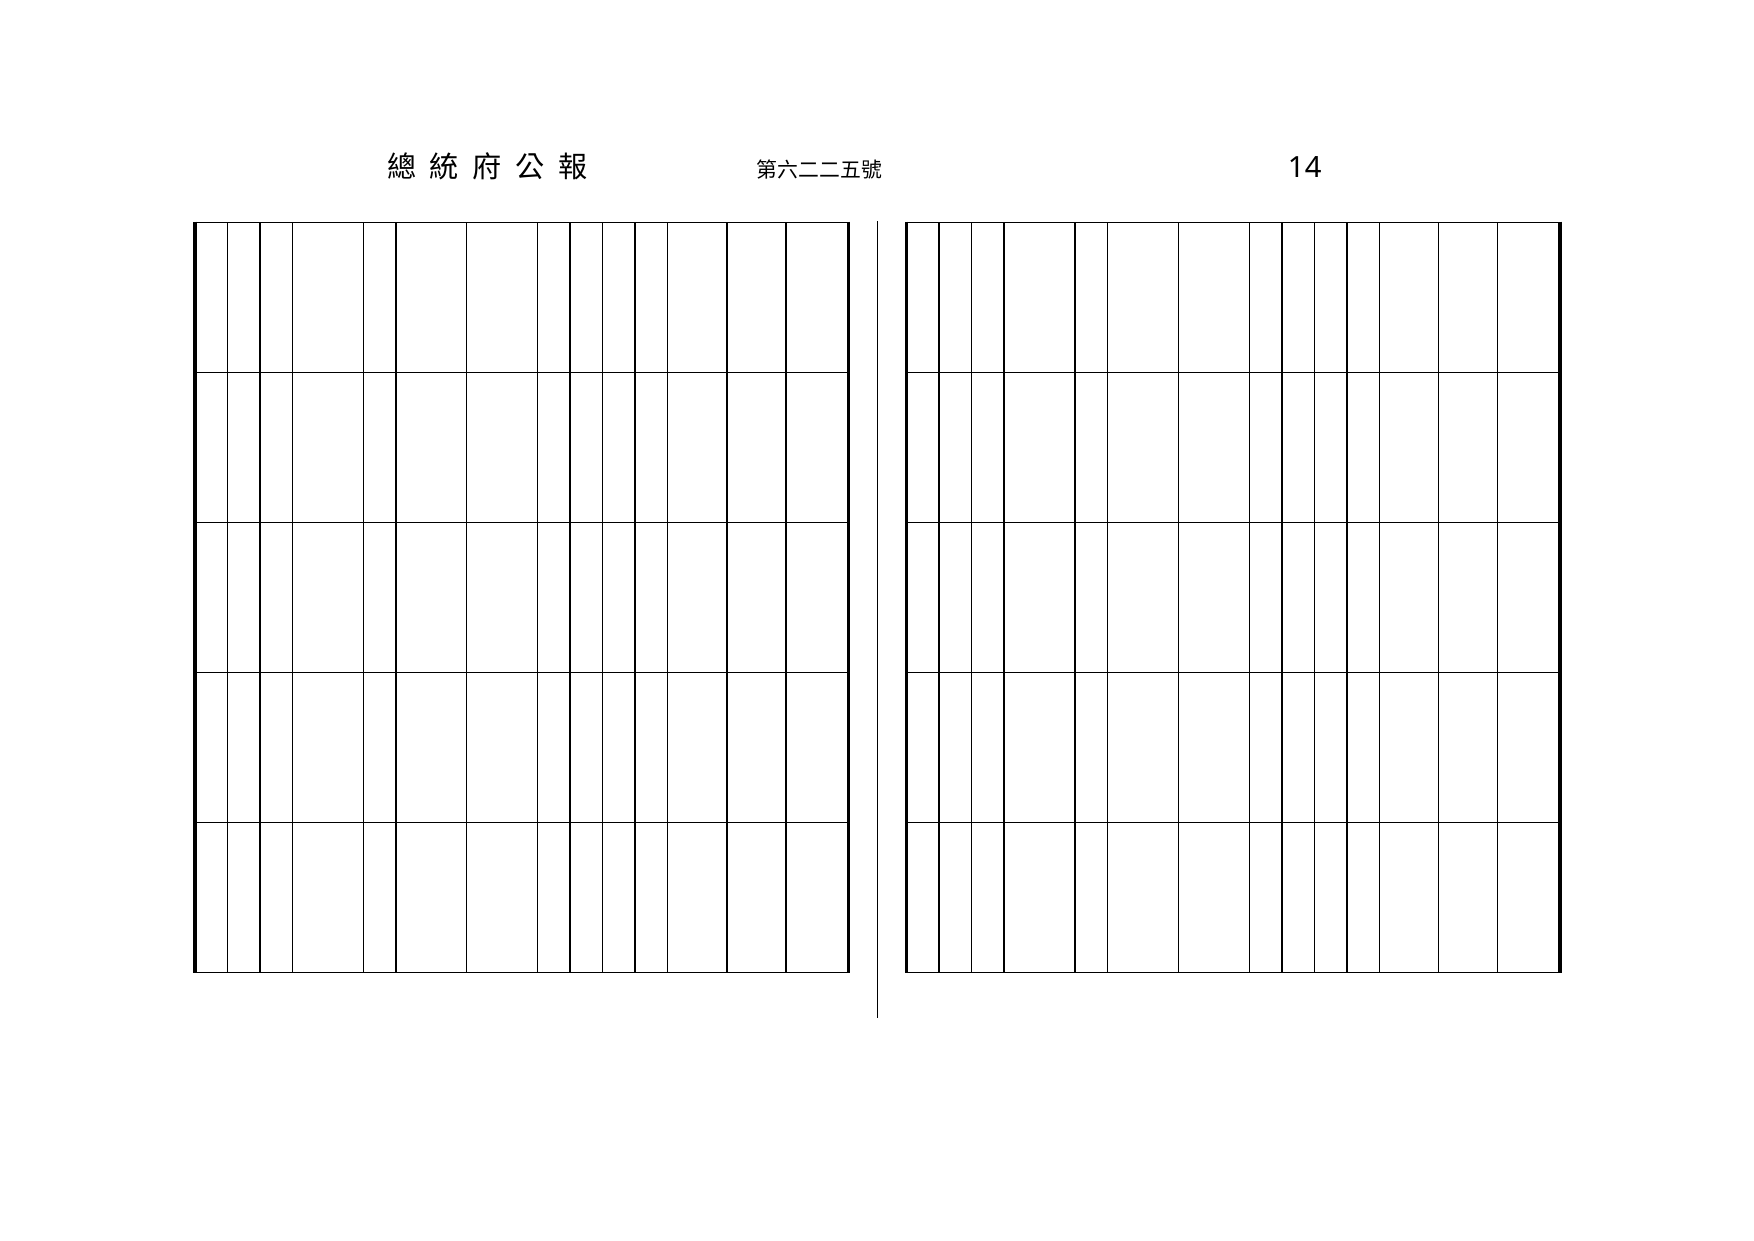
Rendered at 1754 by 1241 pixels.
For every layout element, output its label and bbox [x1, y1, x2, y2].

table_cell [467, 373, 490, 522]
table_cell [972, 823, 1003, 972]
table_cell [1226, 523, 1249, 672]
table_cell [340, 223, 363, 372]
table_cell [490, 223, 514, 372]
table_cell [1283, 823, 1314, 972]
table_cell [972, 373, 1003, 522]
table_cell [490, 823, 514, 972]
table_cell [636, 823, 667, 972]
table_cell [1051, 673, 1074, 822]
table_cell [1155, 523, 1178, 672]
table_cell [228, 673, 259, 822]
table_cell [1315, 823, 1346, 972]
table_cell [728, 823, 756, 972]
table_cell [1005, 673, 1028, 822]
table_cell [972, 223, 1003, 372]
table_cell [571, 523, 602, 672]
table_cell [197, 523, 227, 672]
table_cell [1051, 373, 1074, 522]
table_cell [728, 673, 756, 822]
table_cell [1076, 373, 1107, 522]
table_cell [1283, 373, 1314, 522]
table_cell [364, 373, 395, 522]
table_cell [1028, 373, 1051, 522]
table_cell [816, 523, 847, 672]
table_cell [514, 223, 537, 372]
table_cell [1527, 823, 1558, 972]
table_cell [1409, 673, 1438, 822]
table_cell [1439, 223, 1468, 372]
table_cell [1439, 823, 1468, 972]
table_cell [1380, 523, 1409, 672]
table_cell [1131, 823, 1155, 972]
table_cell [728, 523, 756, 672]
table_cell [668, 373, 697, 522]
table_cell [397, 673, 419, 822]
table_cell [756, 223, 785, 372]
table_cell [697, 823, 726, 972]
table_cell [816, 373, 847, 522]
table_cell [1076, 223, 1107, 372]
table_cell [467, 523, 490, 672]
table_cell [1226, 223, 1249, 372]
table_cell [908, 223, 938, 372]
table_cell [261, 523, 292, 672]
table_cell [293, 223, 316, 372]
table_cell [443, 223, 466, 372]
table_cell [908, 373, 938, 522]
table_cell [490, 373, 514, 522]
table_cell [197, 223, 227, 372]
table_cell [1202, 673, 1226, 822]
table_cell [636, 673, 667, 822]
table_cell [1315, 373, 1346, 522]
table_cell [397, 223, 419, 372]
table_cell [1439, 523, 1468, 672]
table_cell [728, 373, 756, 522]
table_cell [293, 373, 316, 522]
table_cell [514, 673, 537, 822]
table_cell [756, 823, 785, 972]
table_cell [340, 373, 363, 522]
table_cell [1051, 523, 1074, 672]
table_cell [756, 373, 785, 522]
table_cell [603, 673, 634, 822]
table_cell [197, 373, 227, 522]
table_cell [940, 223, 971, 372]
table_cell [364, 223, 395, 372]
table_cell [364, 823, 395, 972]
table_cell [940, 823, 971, 972]
table_cell [1348, 373, 1379, 522]
table_cell [1498, 223, 1527, 372]
table_cell [228, 523, 259, 672]
table_cell [197, 823, 227, 972]
table_cell [538, 523, 569, 672]
table_cell [419, 823, 443, 972]
table_cell [668, 823, 697, 972]
table_cell [1005, 223, 1028, 372]
table_cell [756, 523, 785, 672]
table_cell [1131, 373, 1155, 522]
table_cell [1155, 823, 1178, 972]
table_cell [1250, 823, 1281, 972]
table_cell [364, 523, 395, 672]
table_cell [538, 823, 569, 972]
table_cell [443, 673, 466, 822]
table_cell [490, 523, 514, 672]
table_cell [1155, 223, 1178, 372]
table_cell [1348, 823, 1379, 972]
table_cell [1131, 673, 1155, 822]
table_cell [787, 523, 816, 672]
table_cell [397, 373, 419, 522]
table_cell [1527, 223, 1558, 372]
table_cell [603, 523, 634, 672]
table_cell [1498, 373, 1527, 522]
table_cell [1409, 223, 1438, 372]
table_cell [1250, 673, 1281, 822]
table_cell [397, 523, 419, 672]
table_cell [1155, 373, 1178, 522]
table_cell [1527, 673, 1558, 822]
table_cell [1380, 673, 1409, 822]
table_cell [571, 673, 602, 822]
table_cell [1409, 373, 1438, 522]
table_cell [1468, 823, 1497, 972]
table_cell [1108, 673, 1131, 822]
table_cell [908, 523, 938, 672]
table_cell [364, 673, 395, 822]
table_cell [1179, 523, 1202, 672]
table_cell [293, 673, 316, 822]
table_cell [1202, 223, 1226, 372]
table_cell [1108, 373, 1131, 522]
table_cell [603, 373, 634, 522]
table_cell [697, 223, 726, 372]
table_cell [787, 823, 816, 972]
table_cell [1283, 523, 1314, 672]
table_cell [940, 523, 971, 672]
table_cell [261, 373, 292, 522]
table_cell [514, 373, 537, 522]
table_cell [1202, 823, 1226, 972]
table_cell [1348, 673, 1379, 822]
table_cell [1380, 823, 1409, 972]
table_cell [1226, 373, 1249, 522]
table_cell [668, 673, 697, 822]
table_cell [443, 823, 466, 972]
table_cell [1527, 523, 1558, 672]
table_cell [419, 373, 443, 522]
table_cell [1409, 523, 1438, 672]
table_cell [1131, 523, 1155, 672]
table_cell [293, 523, 316, 672]
table_cell [1179, 223, 1202, 372]
table_cell [1131, 223, 1155, 372]
table_cell [1051, 223, 1074, 372]
table_cell [1028, 673, 1051, 822]
table_cell [538, 223, 569, 372]
table_cell [316, 823, 339, 972]
table_cell [419, 673, 443, 822]
table_cell [668, 223, 697, 372]
table_cell [908, 673, 938, 822]
table_cell [1108, 223, 1131, 372]
table_cell [1028, 223, 1051, 372]
table_cell [261, 673, 292, 822]
table_cell [467, 673, 490, 822]
table_cell [1283, 673, 1314, 822]
table_cell [1315, 223, 1346, 372]
table_cell [940, 373, 971, 522]
table_cell [1005, 823, 1028, 972]
table_cell [816, 823, 847, 972]
table_cell [316, 523, 339, 672]
table_cell [1439, 673, 1468, 822]
table_cell [1108, 823, 1131, 972]
table_cell [1005, 523, 1028, 672]
table_cell [197, 673, 227, 822]
table_cell [728, 223, 756, 372]
table_cell [1250, 223, 1281, 372]
table_cell [1250, 373, 1281, 522]
table_cell [514, 823, 537, 972]
table_cell [419, 523, 443, 672]
table_cell [1155, 673, 1178, 822]
table_cell [538, 673, 569, 822]
table_cell [972, 523, 1003, 672]
table_cell [1076, 523, 1107, 672]
table_cell [816, 673, 847, 822]
table_cell [1051, 823, 1074, 972]
table_cell [316, 223, 339, 372]
table_cell [908, 823, 938, 972]
table_cell [636, 523, 667, 672]
table_cell [261, 823, 292, 972]
table_cell [1468, 523, 1497, 672]
table_cell [636, 223, 667, 372]
table_cell [419, 223, 443, 372]
table_cell [940, 673, 971, 822]
table_cell [1005, 373, 1028, 522]
table_cell [340, 823, 363, 972]
table_cell [1179, 373, 1202, 522]
table_cell [514, 523, 537, 672]
table_cell [1348, 223, 1379, 372]
table_cell [697, 373, 726, 522]
table_cell [1409, 823, 1438, 972]
table_cell [816, 223, 847, 372]
table_cell [787, 373, 816, 522]
table_cell [1283, 223, 1314, 372]
table_cell [467, 823, 490, 972]
table_cell [467, 223, 490, 372]
table_cell [697, 673, 726, 822]
table_cell [972, 673, 1003, 822]
table_cell [316, 673, 339, 822]
table_cell [636, 373, 667, 522]
table_cell [316, 373, 339, 522]
table_cell [397, 823, 419, 972]
table_cell [571, 223, 602, 372]
table_cell [293, 823, 316, 972]
table_cell [1028, 523, 1051, 672]
table_cell [603, 823, 634, 972]
table_cell [1250, 523, 1281, 672]
table_cell [1468, 373, 1497, 522]
table_cell [1179, 673, 1202, 822]
table_cell [443, 373, 466, 522]
table_cell [787, 673, 816, 822]
table_cell [1315, 523, 1346, 672]
table_cell [571, 823, 602, 972]
table_cell [1498, 673, 1527, 822]
table_cell [1498, 523, 1527, 672]
table_cell [1380, 373, 1409, 522]
table_cell [697, 523, 726, 672]
table_cell [538, 373, 569, 522]
table_cell [443, 523, 466, 672]
table_cell [1076, 673, 1107, 822]
table_cell [668, 523, 697, 672]
table_cell [228, 823, 259, 972]
table_cell [1315, 673, 1346, 822]
table_cell [787, 223, 816, 372]
table_cell [1076, 823, 1107, 972]
table_cell [1179, 823, 1202, 972]
table_cell [603, 223, 634, 372]
table_cell [571, 373, 602, 522]
table_cell [261, 223, 292, 372]
table_cell [340, 523, 363, 672]
table_cell [1468, 223, 1497, 372]
table_cell [1202, 373, 1226, 522]
table_cell [1468, 673, 1497, 822]
table_cell [1498, 823, 1527, 972]
table_cell [228, 223, 259, 372]
table_cell [340, 673, 363, 822]
table_cell [490, 673, 514, 822]
table_cell [1380, 223, 1409, 372]
table_cell [1028, 823, 1051, 972]
table_cell [1527, 373, 1558, 522]
table_cell [1226, 673, 1249, 822]
table_cell [1439, 373, 1468, 522]
table_cell [1226, 823, 1249, 972]
table_cell [1348, 523, 1379, 672]
table_cell [1108, 523, 1131, 672]
table_cell [1202, 523, 1226, 672]
table_cell [228, 373, 259, 522]
table_cell [756, 673, 785, 822]
